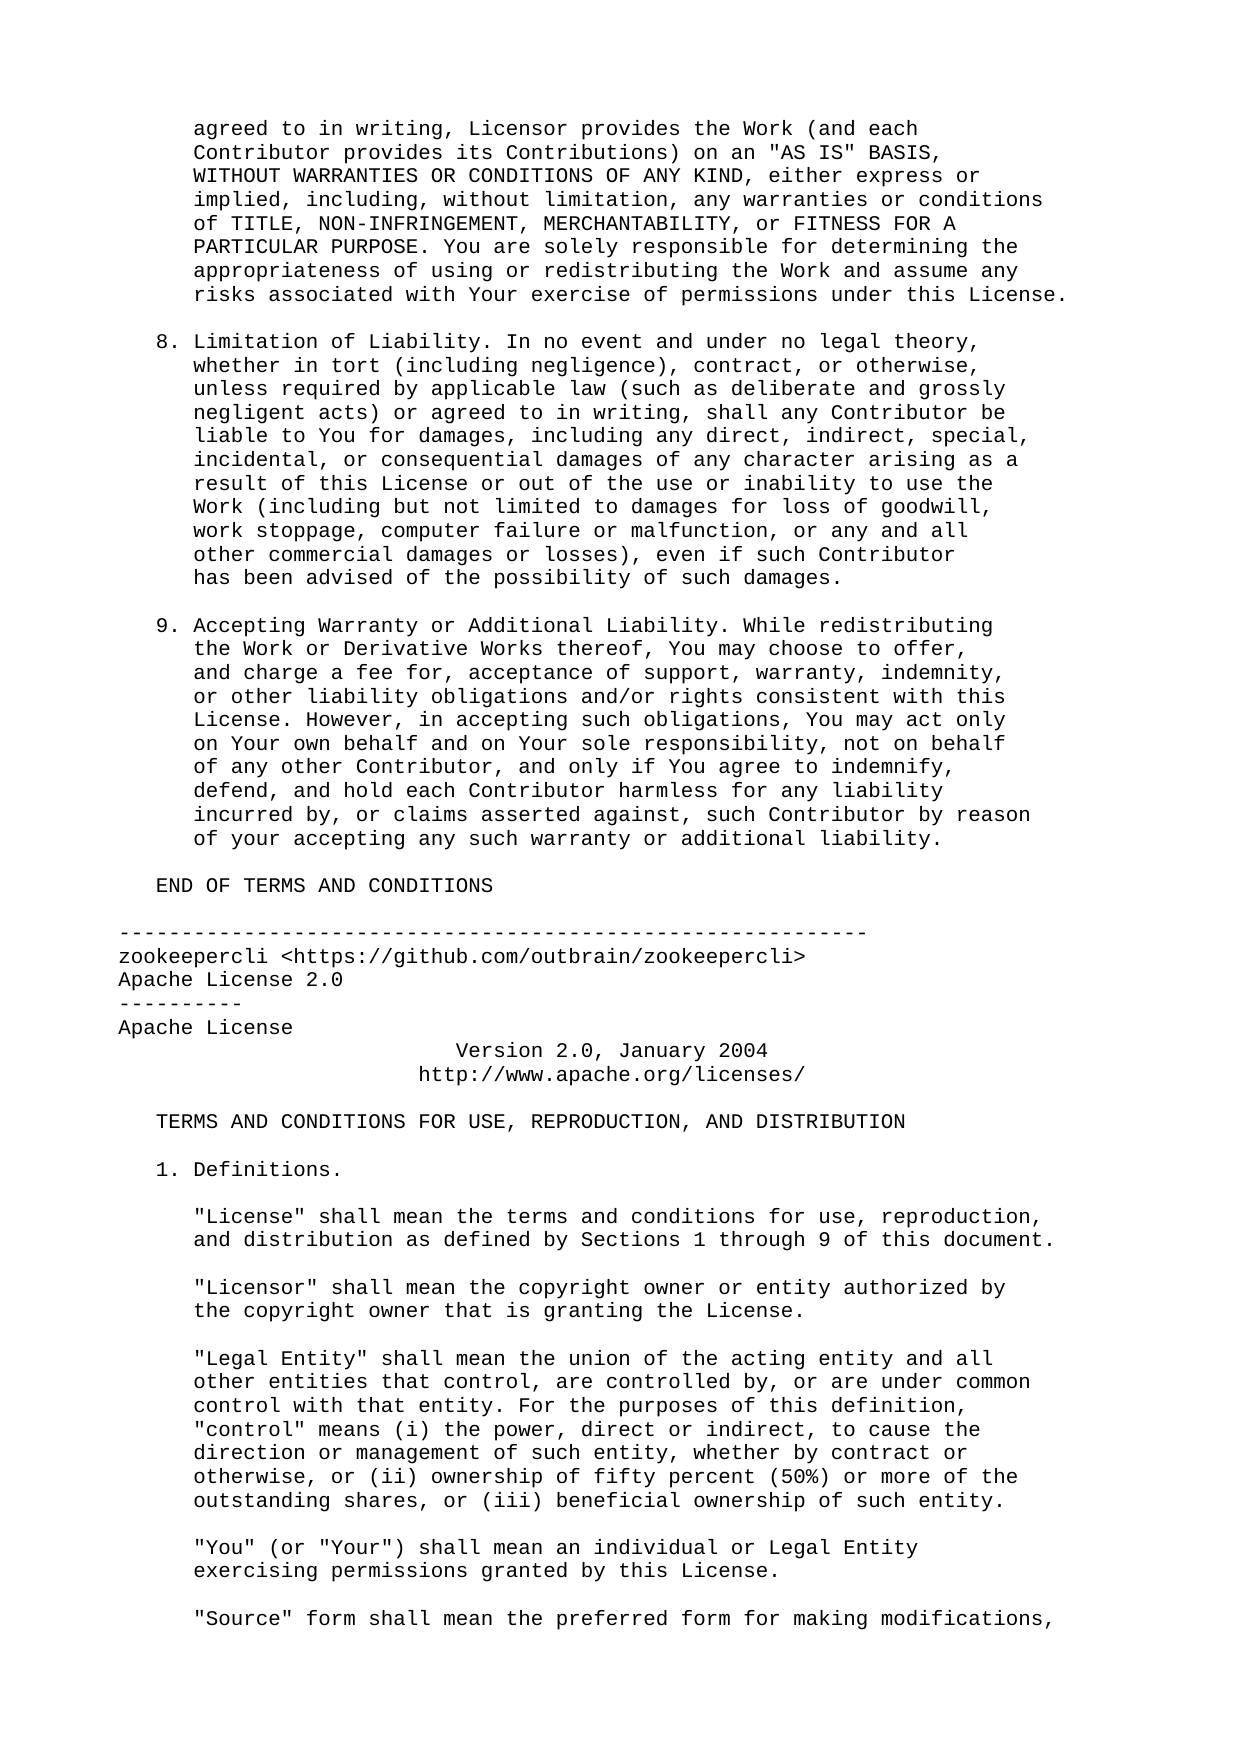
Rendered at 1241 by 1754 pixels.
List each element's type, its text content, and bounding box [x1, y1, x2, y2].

text defend, and hold each Contributor harmless for any liability [118, 780, 1122, 804]
text work stoppage, computer failure or malfunction, or any and all [118, 520, 1122, 544]
text "Licensor" shall mean the copyright owner or entity authorized by [118, 1277, 1122, 1300]
text ---------- [118, 993, 1122, 1017]
text 9. Accepting Warranty or Additional Liability. While redistributing [118, 615, 1122, 638]
text ------------------------------------------------------------ [118, 922, 1122, 946]
text PARTICULAR PURPOSE. You are solely responsible for determining the [118, 236, 1122, 260]
text incurred by, or claims asserted against, such Contributor by reason [118, 804, 1122, 827]
text direction or management of such entity, whether by contract or [118, 1442, 1122, 1466]
text http://www.apache.org/licenses/ [118, 1064, 1122, 1088]
text of your accepting any such warranty or additional liability. [118, 827, 1122, 851]
text result of this License or out of the use or inability to use the [118, 473, 1122, 496]
text Apache License 2.0 [118, 969, 1122, 993]
text Apache License [118, 1017, 1122, 1040]
text agreed to in writing, Licensor provides the Work (and each [118, 118, 1122, 142]
text "Legal Entity" shall mean the union of the acting entity and all [118, 1348, 1122, 1371]
text the copyright owner that is granting the License. [118, 1300, 1122, 1324]
text the Work or Derivative Works thereof, You may choose to offer, [118, 638, 1122, 662]
text liable to You for damages, including any direct, indirect, special, [118, 426, 1122, 449]
text or other liability obligations and/or rights consistent with this [118, 686, 1122, 709]
text Version 2.0, January 2004 [118, 1040, 1122, 1064]
text and distribution as defined by Sections 1 through 9 of this document. [118, 1229, 1122, 1253]
text "License" shall mean the terms and conditions for use, reproduction, [118, 1206, 1122, 1229]
text TERMS AND CONDITIONS FOR USE, REPRODUCTION, AND DISTRIBUTION [118, 1111, 1122, 1135]
text WITHOUT WARRANTIES OR CONDITIONS OF ANY KIND, either express or [118, 165, 1122, 189]
text negligent acts) or agreed to in writing, shall any Contributor be [118, 402, 1122, 426]
text otherwise, or (ii) ownership of fifty percent (50%) or more of the [118, 1466, 1122, 1489]
text License. However, in accepting such obligations, You may act only [118, 709, 1122, 733]
text "control" means (i) the power, direct or indirect, to cause the [118, 1419, 1122, 1442]
text risks associated with Your exercise of permissions under this License. [118, 284, 1122, 307]
text exercising permissions granted by this License. [118, 1561, 1122, 1584]
text "Source" form shall mean the preferred form for making modifications, [118, 1608, 1122, 1631]
text other entities that control, are controlled by, or are under common [118, 1371, 1122, 1395]
text END OF TERMS AND CONDITIONS [118, 875, 1122, 898]
text "You" (or "Your") shall mean an individual or Legal Entity [118, 1537, 1122, 1561]
text other commercial damages or losses), even if such Contributor [118, 544, 1122, 567]
text and charge a fee for, acceptance of support, warranty, indemnity, [118, 662, 1122, 686]
text 8. Limitation of Liability. In no event and under no legal theory, [118, 331, 1122, 354]
text Work (including but not limited to damages for loss of goodwill, [118, 496, 1122, 520]
text Contributor provides its Contributions) on an "AS IS" BASIS, [118, 142, 1122, 165]
text has been advised of the possibility of such damages. [118, 567, 1122, 591]
text 1. Definitions. [118, 1158, 1122, 1182]
text whether in tort (including negligence), contract, or otherwise, [118, 354, 1122, 378]
text unless required by applicable law (such as deliberate and grossly [118, 378, 1122, 402]
text appropriateness of using or redistributing the Work and assume any [118, 260, 1122, 284]
text implied, including, without limitation, any warranties or conditions [118, 189, 1122, 213]
text on Your own behalf and on Your sole responsibility, not on behalf [118, 733, 1122, 757]
text of any other Contributor, and only if You agree to indemnify, [118, 757, 1122, 780]
text incidental, or consequential damages of any character arising as a [118, 449, 1122, 473]
text control with that entity. For the purposes of this definition, [118, 1395, 1122, 1419]
text zookeepercli <https://github.com/outbrain/zookeepercli> [118, 946, 1122, 969]
text of TITLE, NON-INFRINGEMENT, MERCHANTABILITY, or FITNESS FOR A [118, 213, 1122, 236]
text outstanding shares, or (iii) beneficial ownership of such entity. [118, 1489, 1122, 1513]
